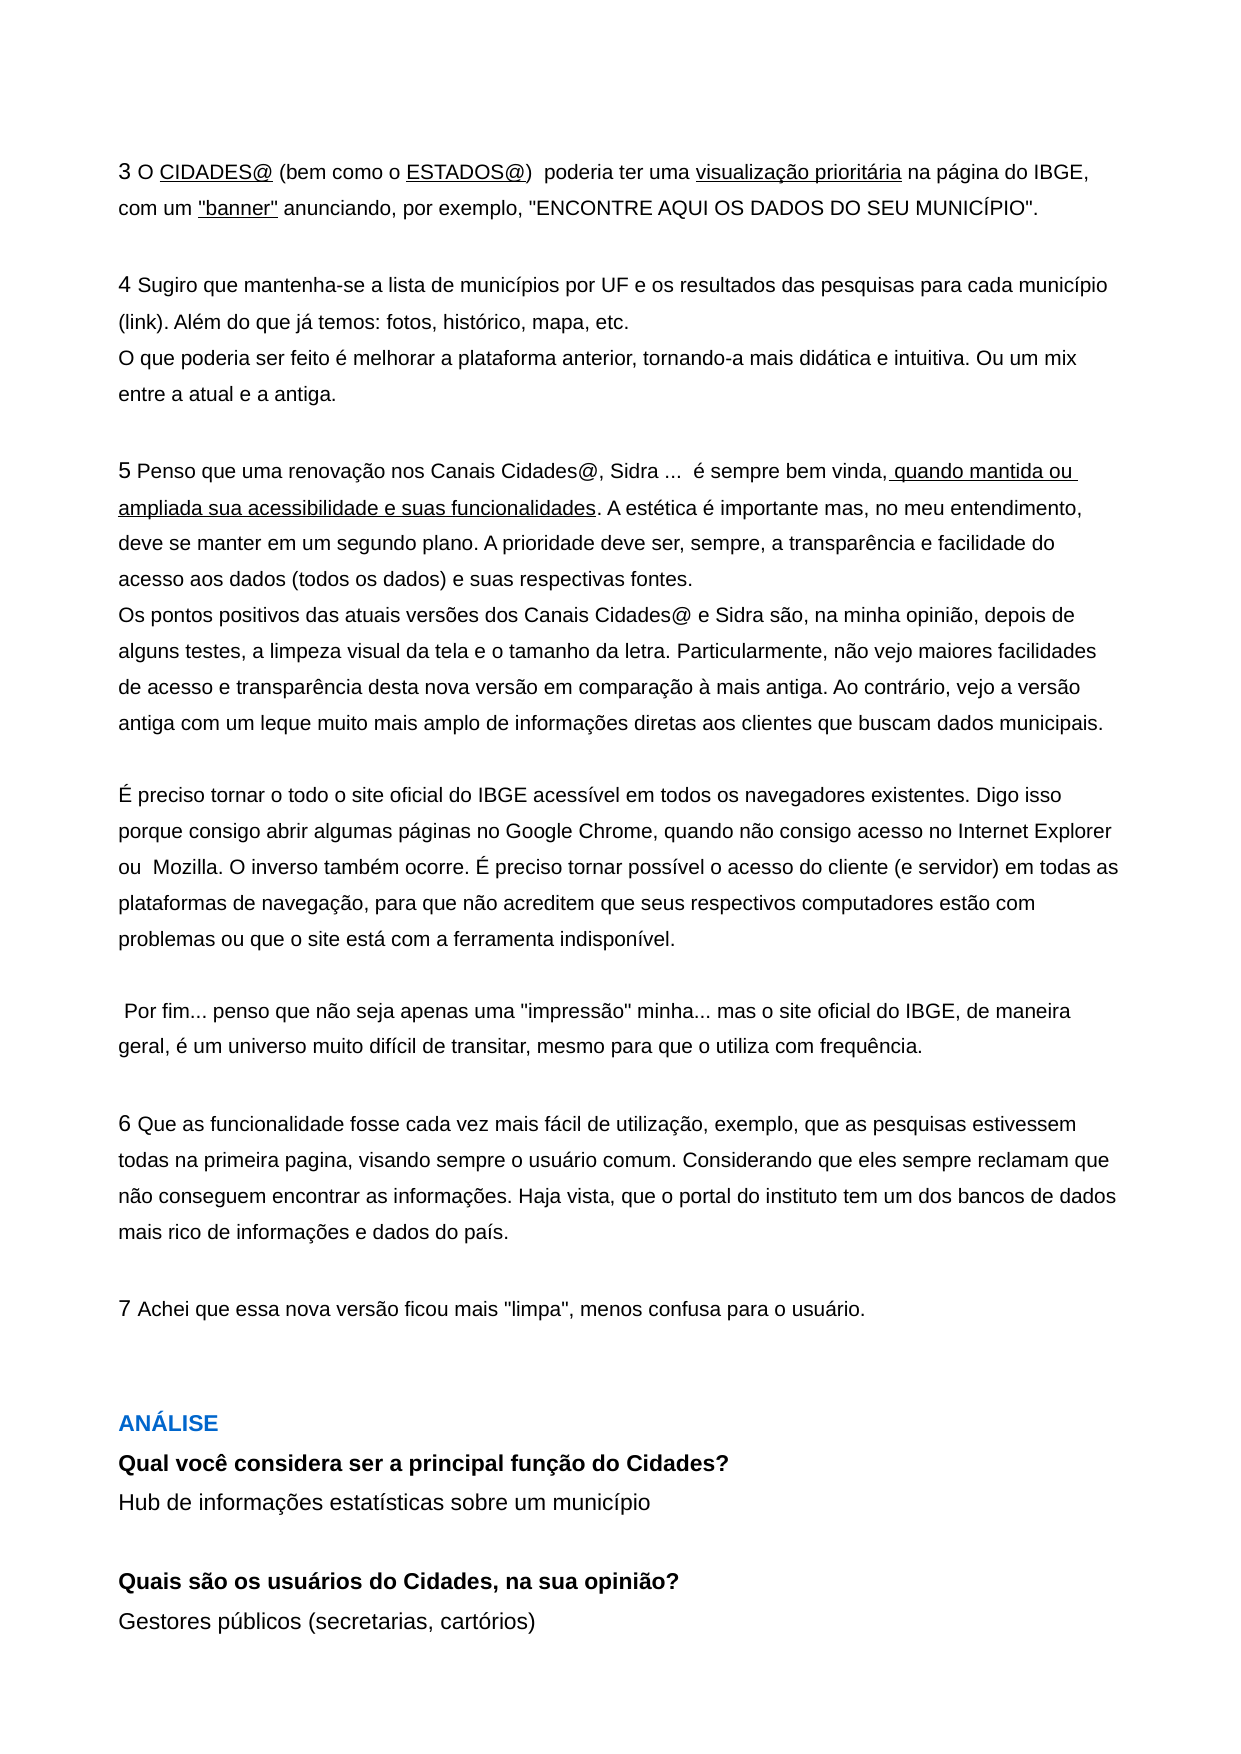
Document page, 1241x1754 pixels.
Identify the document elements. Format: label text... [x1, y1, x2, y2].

text ANÁLISE [118, 1410, 1122, 1437]
text Qual você considera ser a principal função do Cidades? [118, 1450, 1122, 1476]
text Gestores públicos (secretarias, cartórios) [118, 1608, 1122, 1634]
text Os pontos positivos das atuais versões dos Canais Cidades@ e Sidra são, na minha opinião, depois de alguns testes, a limpeza visual da tela e o tamanho da letra. Particularmente, não vejo maiores facilidades de acesso e transparência desta nova versão em comparação à mais antiga. Ao contrário, vejo a versão antiga com um leque muito mais amplo de informações diretas aos clientes que buscam dados municipais. [118, 603, 1122, 735]
text 5 Penso que uma renovação nos Canais Cidades@, Sidra ... é sempre bem vinda, quando mantida ou ampliada sua acessibilidade e suas funcionalidades. A estética é importante mas, no meu entendimento, deve se manter em um segundo plano. A prioridade deve ser, sempre, a transparência e facilidade do acesso aos dados (todos os dados) e suas respectivas fontes. [118, 457, 1122, 591]
text 3 O CIDADES@ (bem como o ESTADOS@) poderia ter uma visualização prioritária na página do IBGE, com um "banner" anunciando, por exemplo, "ENCONTRE AQUI OS DADOS DO SEU MUNICÍPIO". [118, 158, 1122, 220]
text Quais são os usuários do Cidades, na sua opinião? [118, 1568, 1122, 1594]
text O que poderia ser feito é melhorar a plataforma anterior, tornando-a mais didática e intuitiva. Ou um mix entre a atual e a antiga. [118, 346, 1122, 406]
text 6 Que as funcionalidade fosse cada vez mais fácil de utilização, exemplo, que as pesquisas estivessem todas na primeira pagina, visando sempre o usuário comum. Considerando que eles sempre reclamam que não conseguem encontrar as informações. Haja vista, que o portal do instituto tem um dos bancos de dados mais rico de informações e dados do país. [118, 1110, 1122, 1244]
text É preciso tornar o todo o site oficial do IBGE acessível em todos os navegadores existentes. Digo isso porque consigo abrir algumas páginas no Google Chrome, quando não consigo acesso no Internet Explorer ou Mozilla. O inverso também ocorre. É preciso tornar possível o acesso do cliente (e servidor) em todas as plataformas de navegação, para que não acreditem que seus respectivos computadores estão com problemas ou que o site está com a ferramenta indisponível. [118, 783, 1122, 951]
text Por fim... penso que não seja apenas uma "impressão" minha... mas o site oficial do IBGE, de maneira geral, é um universo muito difícil de transitar, mesmo para que o utiliza com frequência. [118, 998, 1122, 1058]
text 4 Sugiro que mantenha-se a lista de municípios por UF e os resultados das pesquisas para cada município (link). Além do que já temos: fotos, histórico, mapa, etc. [118, 271, 1122, 334]
text Hub de informações estatísticas sobre um município [118, 1489, 1122, 1516]
text 7 Achei que essa nova versão ficou mais "limpa", menos confusa para o usuário. [118, 1295, 1122, 1322]
